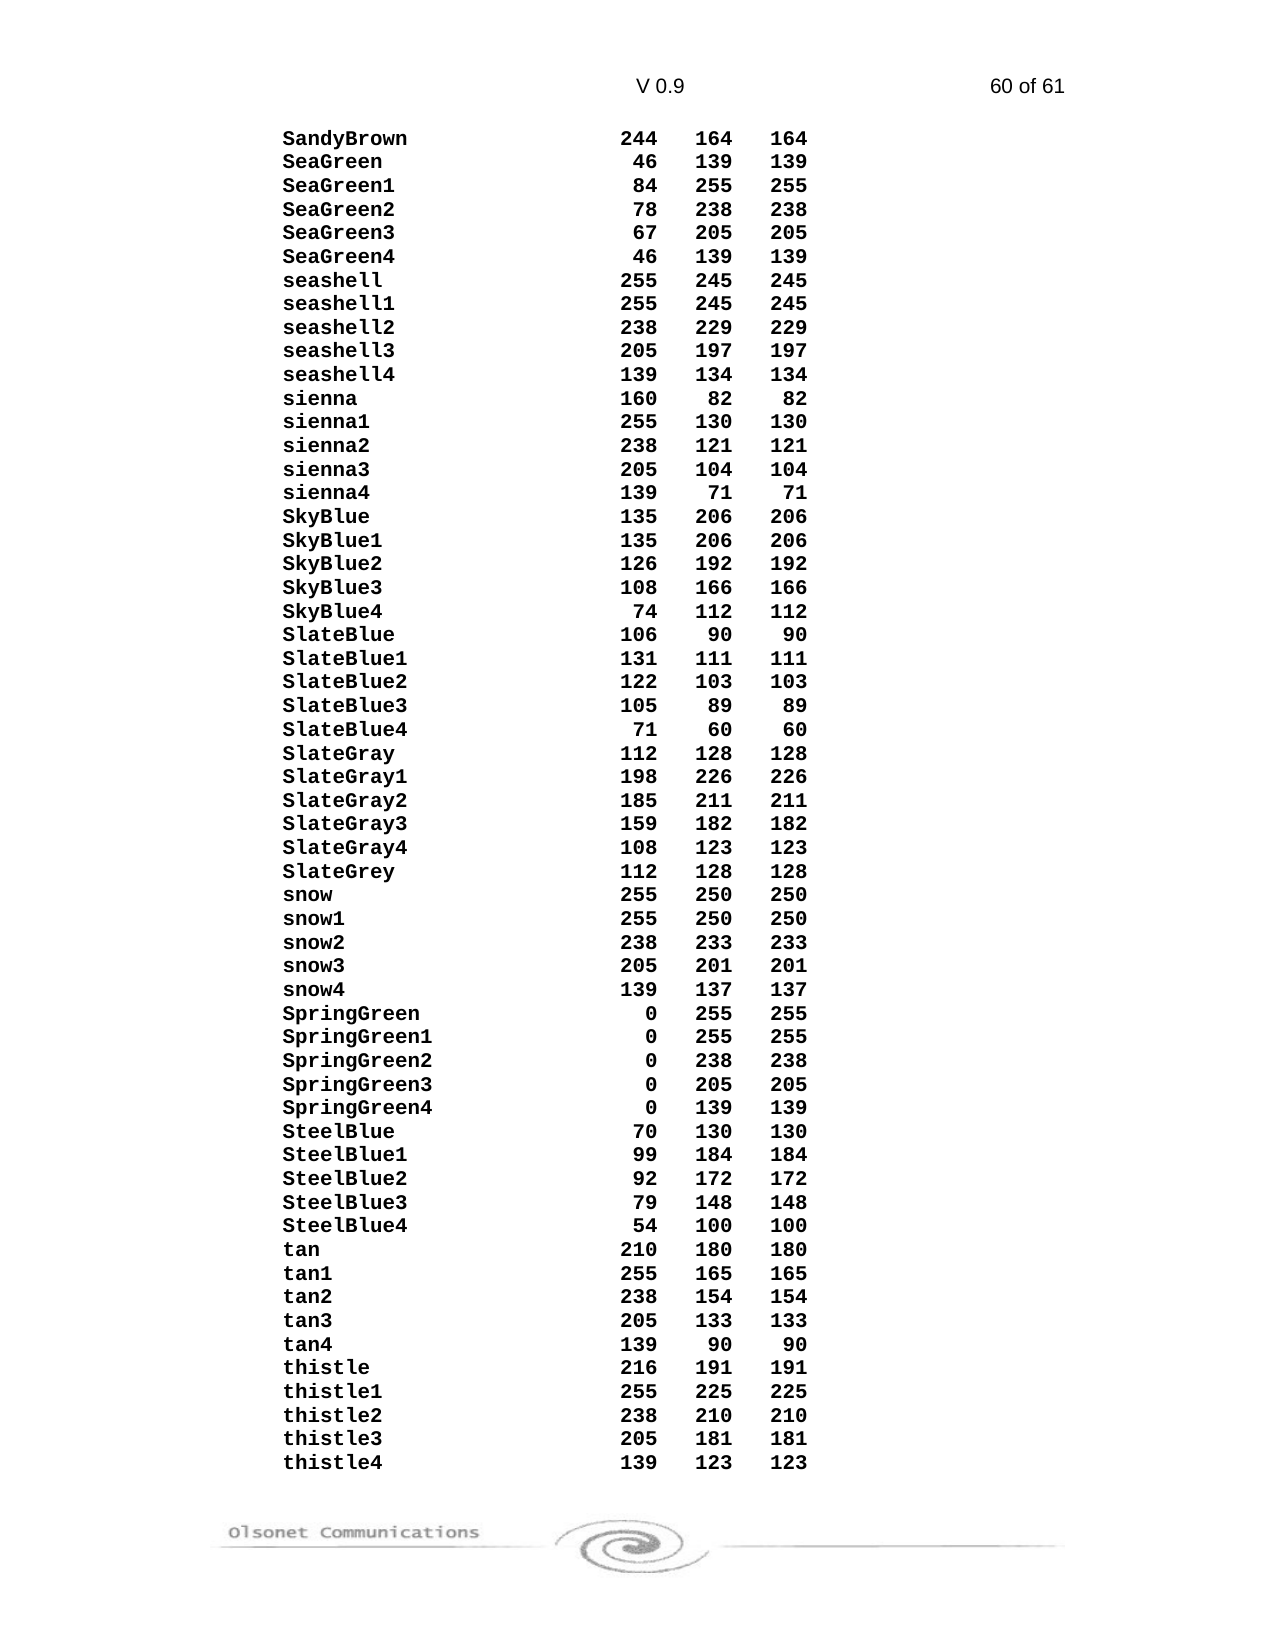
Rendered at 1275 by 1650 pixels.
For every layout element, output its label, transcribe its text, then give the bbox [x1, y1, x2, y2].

text seashell 255 245 245 [282, 269, 1065, 293]
text SteelBlue3 79 148 148 [282, 1192, 1065, 1215]
text SeaGreen4 46 139 139 [282, 246, 1065, 269]
text SeaGreen3 67 205 205 [282, 222, 1065, 246]
text seashell2 238 229 229 [282, 317, 1065, 341]
text sienna 160 82 82 [282, 388, 1065, 411]
text sienna1 255 130 130 [282, 411, 1065, 435]
text SlateGrey 112 128 128 [282, 861, 1065, 884]
text tan 210 180 180 [282, 1239, 1065, 1263]
text SpringGreen 0 255 255 [282, 1003, 1065, 1026]
text SlateGray2 185 211 211 [282, 790, 1065, 813]
text seashell4 139 134 134 [282, 364, 1065, 388]
text seashell3 205 197 197 [282, 341, 1065, 364]
text SkyBlue2 126 192 192 [282, 553, 1065, 577]
text SeaGreen1 84 255 255 [282, 175, 1065, 199]
text SkyBlue3 108 166 166 [282, 577, 1065, 601]
text SkyBlue4 74 112 112 [282, 601, 1065, 624]
text SeaGreen2 78 238 238 [282, 199, 1065, 222]
picture [210, 1504, 1065, 1596]
text SandyBrown 244 164 164 [282, 128, 1065, 151]
text snow 255 250 250 [282, 884, 1065, 908]
text sienna2 238 121 121 [282, 435, 1065, 459]
text tan2 238 154 154 [282, 1286, 1065, 1310]
text tan4 139 90 90 [282, 1334, 1065, 1357]
text tan1 255 165 165 [282, 1263, 1065, 1286]
text snow4 139 137 137 [282, 979, 1065, 1003]
text thistle1 255 225 225 [282, 1381, 1065, 1404]
text SkyBlue1 135 206 206 [282, 530, 1065, 553]
text sienna3 205 104 104 [282, 459, 1065, 482]
text sienna4 139 71 71 [282, 482, 1065, 506]
text SpringGreen4 0 139 139 [282, 1097, 1065, 1121]
text SteelBlue1 99 184 184 [282, 1144, 1065, 1168]
text SlateBlue1 131 111 111 [282, 648, 1065, 672]
text thistle3 205 181 181 [282, 1428, 1065, 1452]
text SpringGreen1 0 255 255 [282, 1026, 1065, 1050]
text tan3 205 133 133 [282, 1310, 1065, 1334]
text SteelBlue 70 130 130 [282, 1121, 1065, 1144]
text thistle2 238 210 210 [282, 1404, 1065, 1428]
text thistle 216 191 191 [282, 1357, 1065, 1381]
text snow3 205 201 201 [282, 955, 1065, 979]
text thistle4 139 123 123 [282, 1452, 1065, 1476]
text SlateGray3 159 182 182 [282, 813, 1065, 837]
text SlateBlue4 71 60 60 [282, 719, 1065, 742]
text SpringGreen3 0 205 205 [282, 1073, 1065, 1097]
text SteelBlue2 92 172 172 [282, 1168, 1065, 1192]
text SpringGreen2 0 238 238 [282, 1050, 1065, 1073]
text snow2 238 233 233 [282, 932, 1065, 955]
text SlateGray 112 128 128 [282, 742, 1065, 766]
text SlateGray4 108 123 123 [282, 837, 1065, 861]
text SlateGray1 198 226 226 [282, 766, 1065, 790]
text SlateBlue2 122 103 103 [282, 672, 1065, 695]
text SlateBlue 106 90 90 [282, 624, 1065, 648]
text snow1 255 250 250 [282, 908, 1065, 932]
text SkyBlue 135 206 206 [282, 506, 1065, 530]
text seashell1 255 245 245 [282, 293, 1065, 317]
text SteelBlue4 54 100 100 [282, 1215, 1065, 1239]
text SlateBlue3 105 89 89 [282, 695, 1065, 719]
text SeaGreen 46 139 139 [282, 151, 1065, 175]
